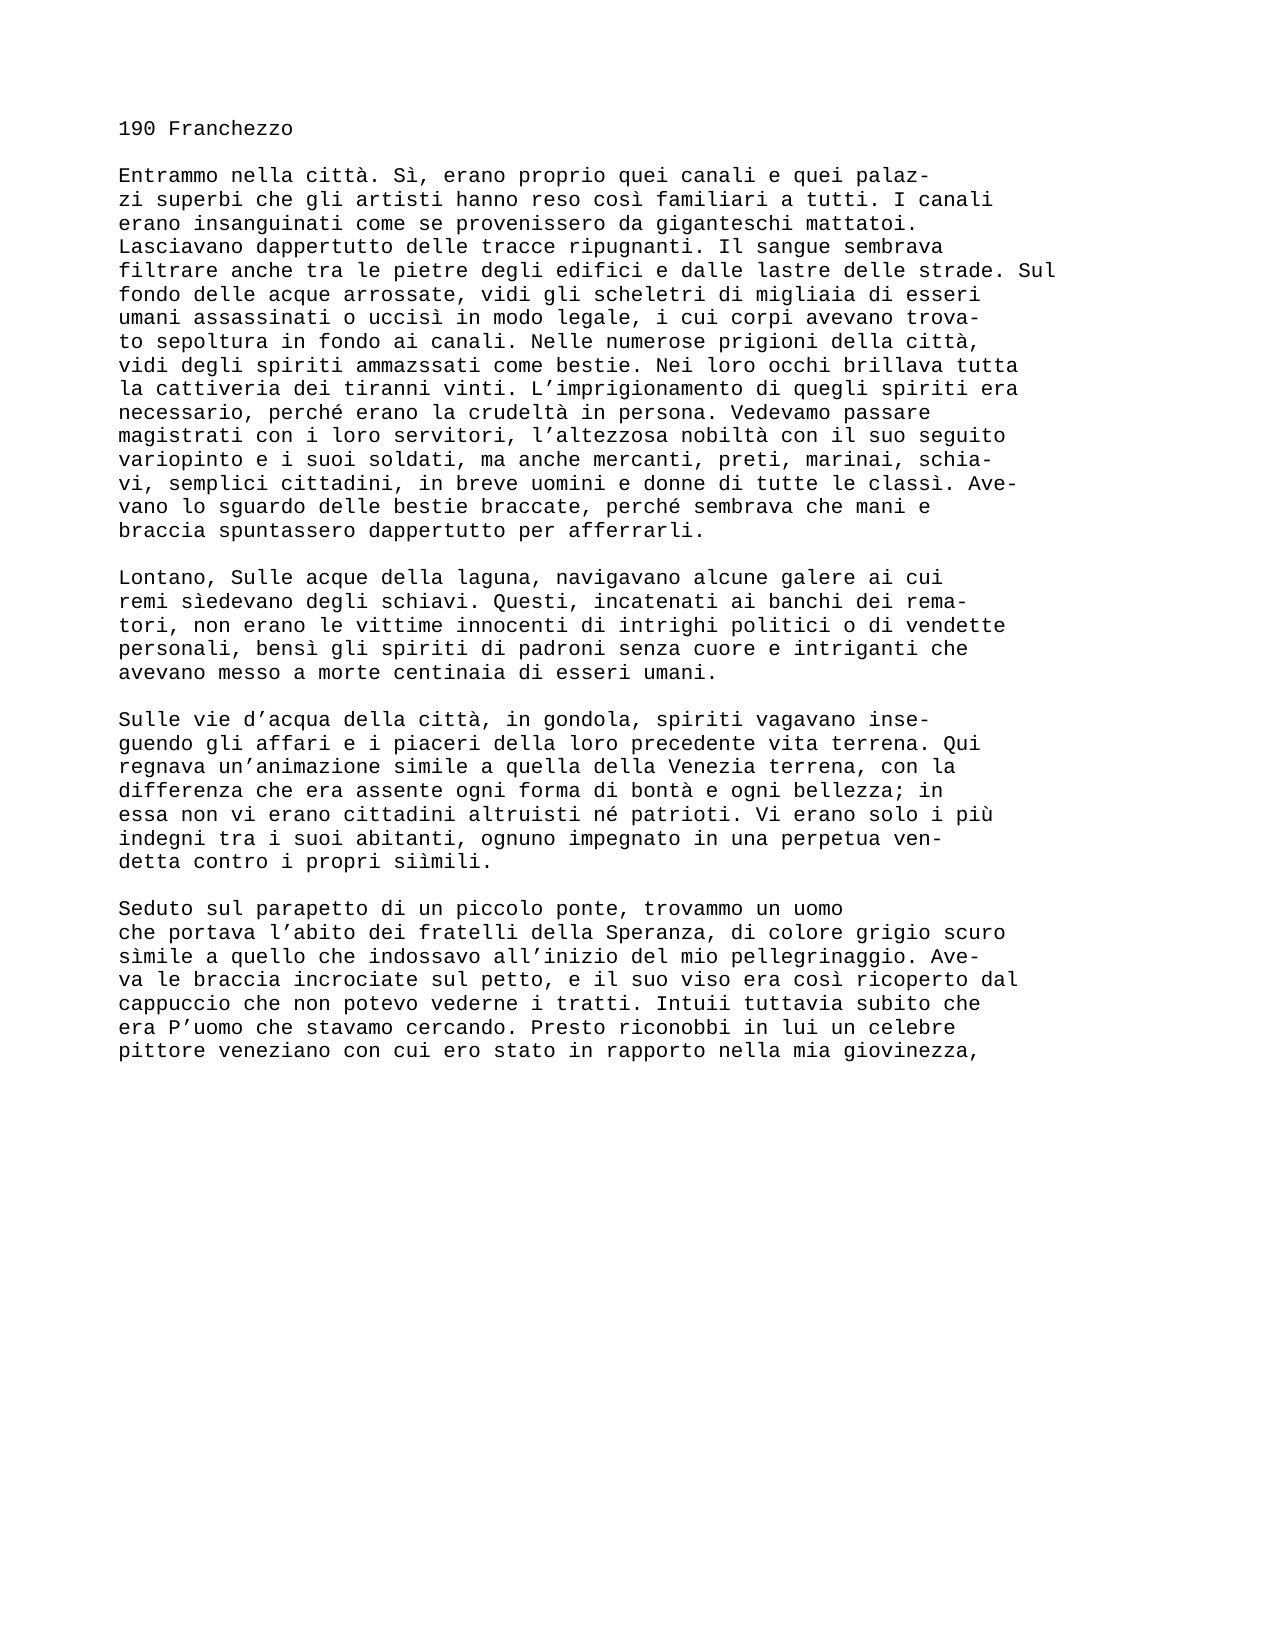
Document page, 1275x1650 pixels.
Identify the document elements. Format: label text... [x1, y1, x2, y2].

text 190 Franchezzo [118, 118, 1157, 142]
text vidi degli spiriti ammazssati come bestie. Nei loro occhi brillava tutta [118, 354, 1157, 378]
text Lontano, Sulle acque della laguna, navigavano alcune galere ai cui [118, 567, 1157, 591]
text vi, semplici cittadini, in breve uomini e donne di tutte le classì. Ave- [118, 473, 1157, 496]
text to sepoltura in fondo ai canali. Nelle numerose prigioni della città, [118, 331, 1157, 354]
text avevano messo a morte centinaia di esseri umani. [118, 662, 1157, 686]
text va le braccia incrociate sul petto, e il suo viso era così ricoperto dal [118, 969, 1157, 993]
text variopinto e i suoi soldati, ma anche mercanti, preti, marinai, schia- [118, 449, 1157, 473]
text differenza che era assente ogni forma di bontà e ogni bellezza; in [118, 780, 1157, 804]
text filtrare anche tra le pietre degli edifici e dalle lastre delle strade. Sul [118, 260, 1157, 284]
text Seduto sul parapetto di un piccolo ponte, trovammo un uomo [118, 898, 1157, 922]
text zi superbi che gli artisti hanno reso così familiari a tutti. I canali [118, 189, 1157, 213]
text guendo gli affari e i piaceri della loro precedente vita terrena. Qui [118, 733, 1157, 757]
text remi sìedevano degli schiavi. Questi, incatenati ai banchi dei rema- [118, 591, 1157, 615]
text Lasciavano dappertutto delle tracce ripugnanti. Il sangue sembrava [118, 236, 1157, 260]
text necessario, perché erano la crudeltà in persona. Vedevamo passare [118, 402, 1157, 426]
text tori, non erano le vittime innocenti di intrighi politici o di vendette [118, 615, 1157, 638]
text regnava un’animazione simile a quella della Venezia terrena, con la [118, 757, 1157, 780]
text essa non vi erano cittadini altruisti né patrioti. Vi erano solo i più [118, 804, 1157, 827]
text umani assassinati o uccisì in modo legale, i cui corpi avevano trova- [118, 307, 1157, 331]
text che portava l’abito dei fratelli della Speranza, di colore grigio scuro [118, 922, 1157, 946]
text detta contro i propri siìmili. [118, 851, 1157, 875]
text era P’uomo che stavamo cercando. Presto riconobbi in lui un celebre [118, 1017, 1157, 1040]
text braccia spuntassero dappertutto per afferrarli. [118, 520, 1157, 544]
text personali, bensì gli spiriti di padroni senza cuore e intriganti che [118, 638, 1157, 662]
text magistrati con i loro servitori, l’altezzosa nobiltà con il suo seguito [118, 426, 1157, 449]
text cappuccio che non potevo vederne i tratti. Intuii tuttavia subito che [118, 993, 1157, 1017]
text fondo delle acque arrossate, vidi gli scheletri di migliaia di esseri [118, 284, 1157, 307]
text indegni tra i suoi abitanti, ognuno impegnato in una perpetua ven- [118, 827, 1157, 851]
text la cattiveria dei tiranni vinti. L’imprigionamento di quegli spiriti era [118, 378, 1157, 402]
text pittore veneziano con cui ero stato in rapporto nella mia giovinezza, [118, 1040, 1157, 1064]
text sìmile a quello che indossavo all’inizio del mio pellegrinaggio. Ave- [118, 946, 1157, 969]
text Sulle vie d’acqua della città, in gondola, spiriti vagavano inse- [118, 709, 1157, 733]
text erano insanguinati come se provenissero da giganteschi mattatoi. [118, 213, 1157, 236]
text vano lo sguardo delle bestie braccate, perché sembrava che mani e [118, 496, 1157, 520]
text Entrammo nella città. Sì, erano proprio quei canali e quei palaz- [118, 165, 1157, 189]
